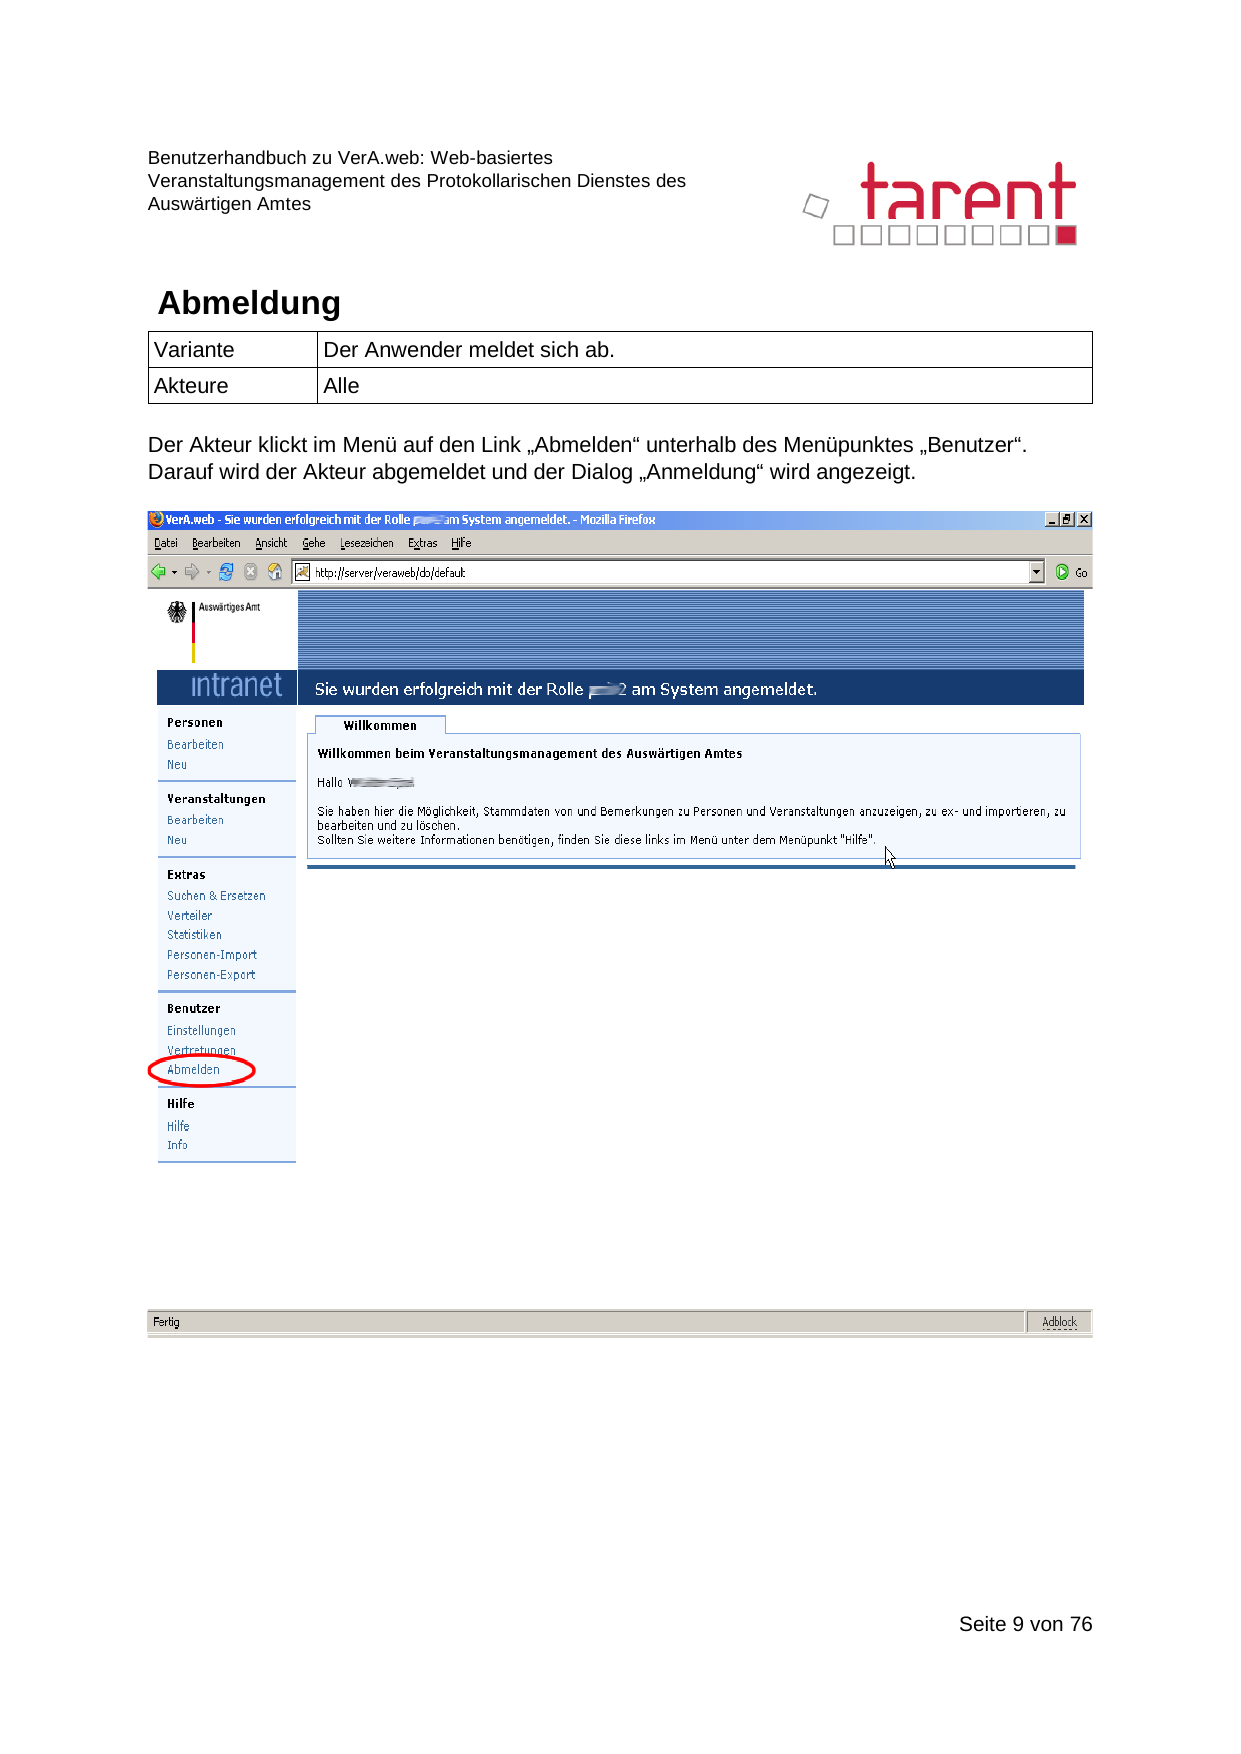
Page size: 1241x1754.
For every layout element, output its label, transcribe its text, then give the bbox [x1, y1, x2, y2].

table_header Der Anwender meldet sich ab. [318, 332, 1092, 367]
picture [147, 511, 1093, 1338]
table_cell Akteure [149, 368, 317, 403]
text Der Akteur klickt im Menü auf den Link „Abmelden“ unterhalb des Menüpunktes „Benutzer“. Darauf wird der Akteur abgemeldet und der Dialog „Anmeldung“ wird angezeigt. [148, 406, 1092, 511]
picture [790, 151, 1091, 255]
table_cell Alle [318, 368, 1092, 403]
subtitle Abmeldung [148, 284, 1092, 321]
table_header Variante [149, 332, 317, 367]
